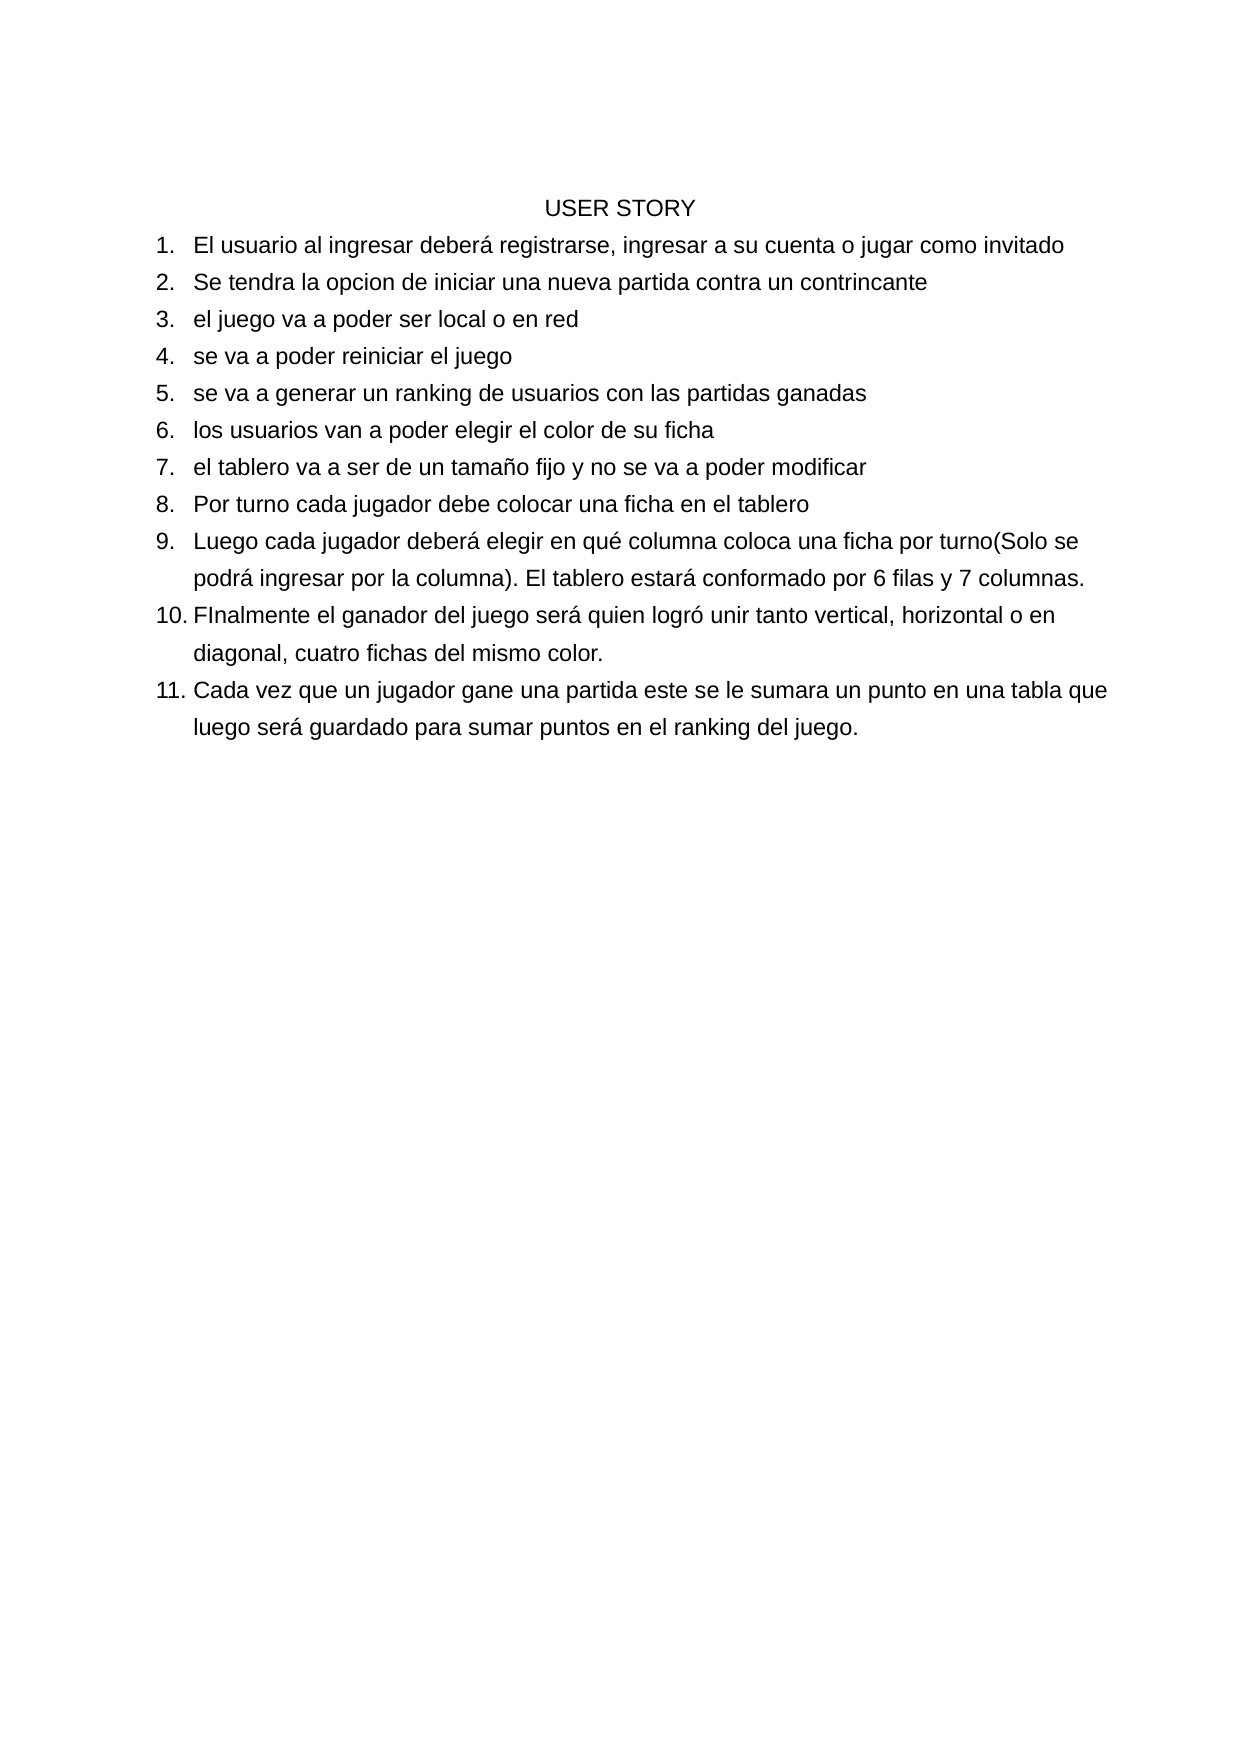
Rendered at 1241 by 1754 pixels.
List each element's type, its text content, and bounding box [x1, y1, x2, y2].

list Se tendra la opcion de iniciar una nueva partida contra un contrincante [156, 268, 1122, 295]
list el juego va a poder ser local o en red [156, 305, 1122, 332]
list El usuario al ingresar deberá registrarse, ingresar a su cuenta o jugar como invitado [156, 231, 1122, 258]
list se va a generar un ranking de usuarios con las partidas ganadas [156, 379, 1122, 406]
list Luego cada jugador deberá elegir en qué columna coloca una ficha por turno(Solo se podrá ingresar por la columna). El tablero estará conformado por 6 filas y 7 columnas. [156, 528, 1122, 592]
list Por turno cada jugador debe colocar una ficha en el tablero [156, 491, 1122, 518]
list FInalmente el ganador del juego será quien logró unir tanto vertical, horizontal o en diagonal, cuatro fichas del mismo color. [156, 602, 1122, 666]
list se va a poder reiniciar el juego [156, 342, 1122, 369]
list el tablero va a ser de un tamaño fijo y no se va a poder modificar [156, 454, 1122, 481]
list los usuarios van a poder elegir el color de su ficha [156, 417, 1122, 443]
text USER STORY [118, 194, 1122, 221]
list Cada vez que un jugador gane una partida este se le sumara un punto en una tabla que luego será guardado para sumar puntos en el ranking del juego. [156, 676, 1122, 740]
